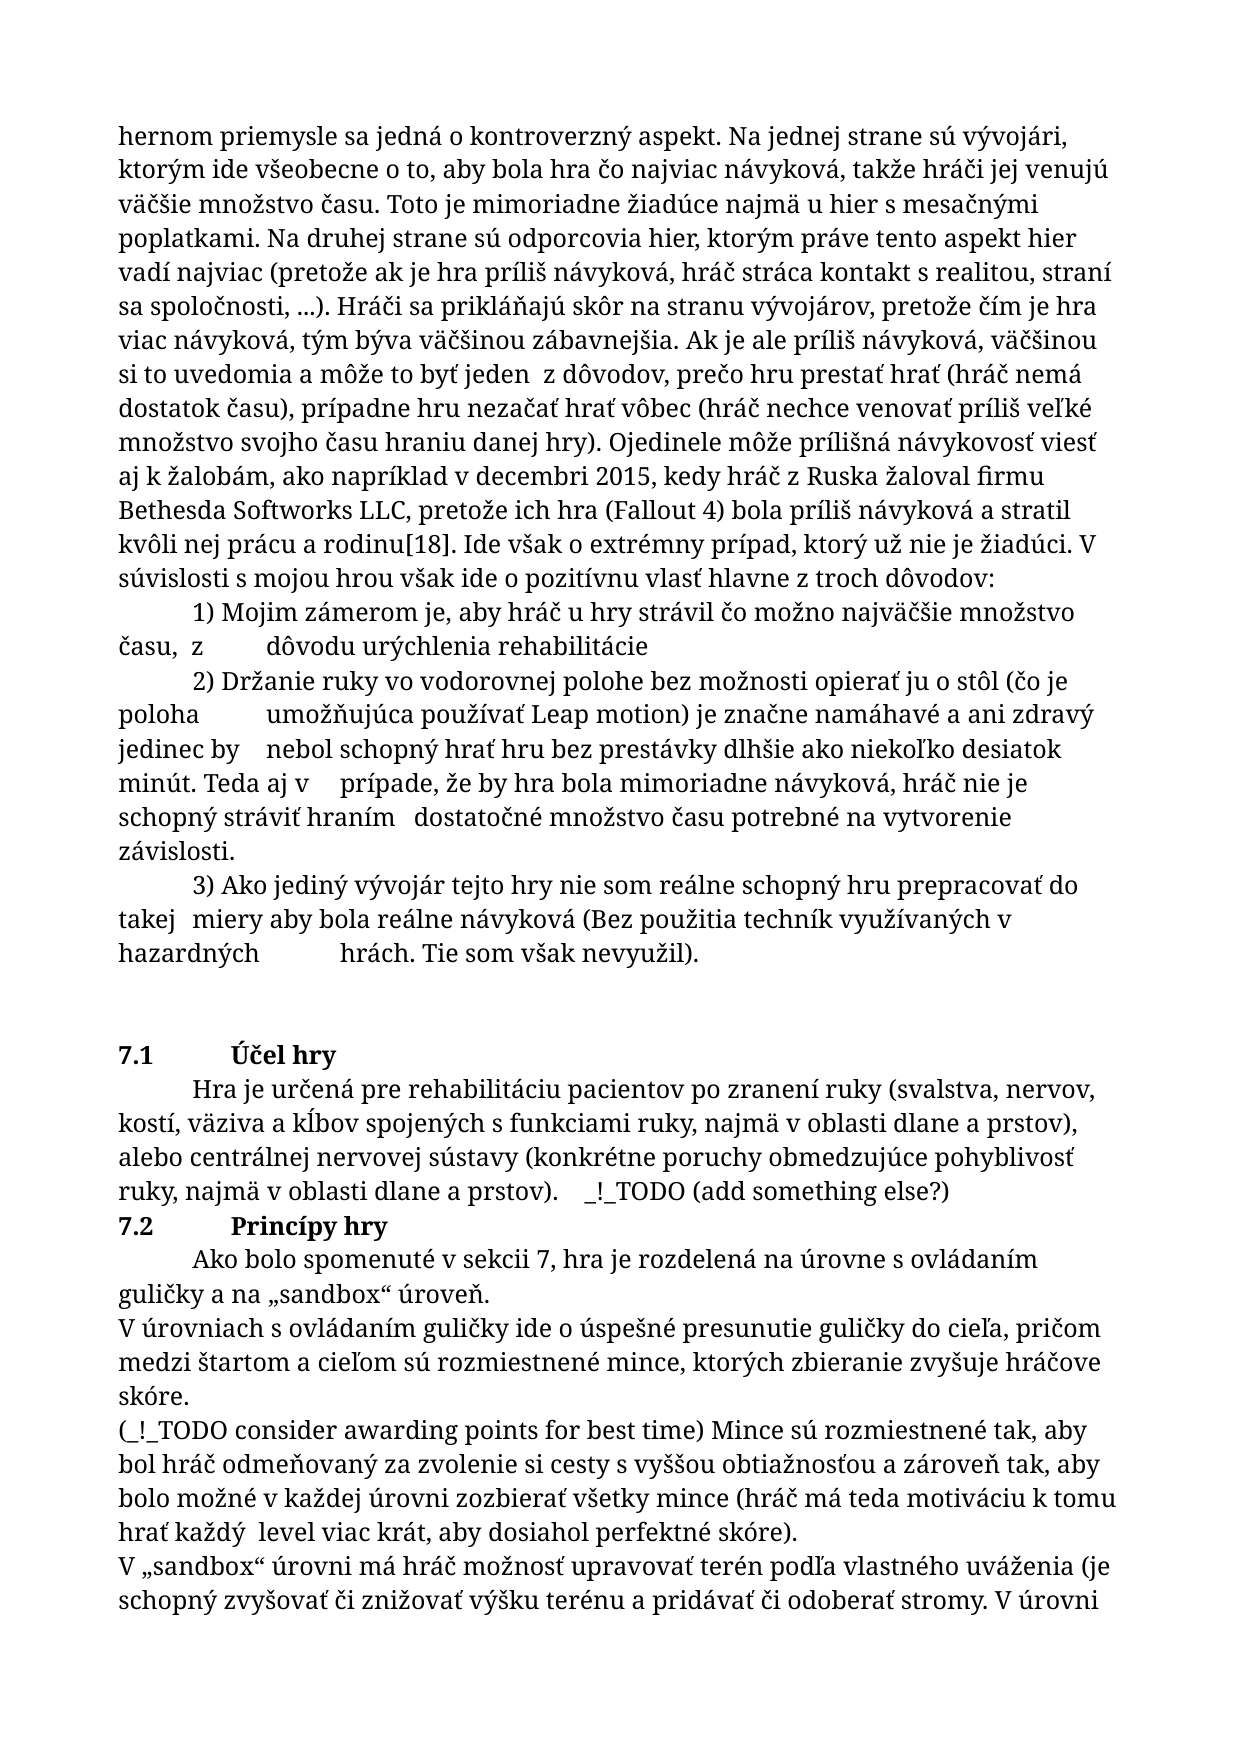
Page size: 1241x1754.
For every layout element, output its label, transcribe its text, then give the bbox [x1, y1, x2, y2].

list Princípy hry [118, 1208, 1122, 1242]
text 2) Držanie ruky vo vodorovnej polohe bez možnosti opierať ju o stôl (čo je poloha umožňujúca používať Leap motion) je značne namáhavé a ani zdravý jedinec by nebol schopný hrať hru bez prestávky dlhšie ako niekoľko desiatok minút. Teda aj v prípade, že by hra bola mimoriadne návyková, hráč nie je schopný stráviť hraním dostatočné množstvo času potrebné na vytvorenie závislosti. [118, 663, 1122, 867]
text hernom priemysle sa jedná o kontroverzný aspekt. Na jednej strane sú vývojári, ktorým ide všeobecne o to, aby bola hra čo najviac návyková, takže hráči jej venujú väčšie množstvo času. Toto je mimoriadne žiadúce najmä u hier s mesačnými poplatkami. Na druhej strane sú odporcovia hier, ktorým práve tento aspekt hier vadí najviac (pretože ak je hra príliš návyková, hráč stráca kontakt s realitou, straní sa spoločnosti, ...). Hráči sa prikláňajú skôr na stranu vývojárov, pretože čím je hra viac návyková, tým býva väčšinou zábavnejšia. Ak je ale príliš návyková, väčšinou si to uvedomia a môže to byť jeden z dôvodov, prečo hru prestať hrať (hráč nemá dostatok času), prípadne hru nezačať hrať vôbec (hráč nechce venovať príliš veľké množstvo svojho času hraniu danej hry). Ojedinele môže prílišná návykovosť viesť aj k žalobám, ako napríklad v decembri 2015, kedy hráč z Ruska žaloval firmu Bethesda Softworks LLC, pretože ich hra (Fallout 4) bola príliš návyková a stratil kvôli nej prácu a rodinu[18]. Ide však o extrémny prípad, ktorý už nie je žiadúci. V súvislosti s mojou hrou však ide o pozitívnu vlasť hlavne z troch dôvodov: [118, 118, 1122, 595]
text 1) Mojim zámerom je, aby hráč u hry strávil čo možno najväčšie množstvo času, z dôvodu urýchlenia rehabilitácie [118, 595, 1122, 663]
text 3) Ako jediný vývojár tejto hry nie som reálne schopný hru prepracovať do takej miery aby bola reálne návyková (Bez použitia techník využívaných v hazardných hrách. Tie som však nevyužil). [118, 867, 1122, 970]
list (_!_TODO consider awarding points for best time) Mince sú rozmiestnené tak, aby bol hráč odmeňovaný za zvolenie si cesty s vyššou obtiažnosťou a zároveň tak, aby bolo možné v každej úrovni zozbierať všetky mince (hráč má teda motiváciu k tomu hrať každý level viac krát, aby dosiahol perfektné skóre). V „sandbox“ úrovni má hráč možnosť upravovať terén podľa vlastného uváženia (je schopný zvyšovať či znižovať výšku terénu a pridávať či odoberať stromy. V úrovni [118, 1412, 1122, 1617]
list Účel hry [118, 1038, 1122, 1072]
text Hra je určená pre rehabilitáciu pacientov po zranení ruky (svalstva, nervov, kostí, väziva a kĺbov spojených s funkciami ruky, najmä v oblasti dlane a prstov), alebo centrálnej nervovej sústavy (konkrétne poruchy obmedzujúce pohyblivosť ruky, najmä v oblasti dlane a prstov). _!_TODO (add something else?) [118, 1072, 1122, 1208]
list Ako bolo spomenuté v sekcii 7, hra je rozdelená na úrovne s ovládaním guličky a na „sandbox“ úroveň. V úrovniach s ovládaním guličky ide o úspešné presunutie guličky do cieľa, pričom medzi štartom a cieľom sú rozmiestnené mince, ktorých zbieranie zvyšuje hráčove skóre. [118, 1242, 1122, 1412]
